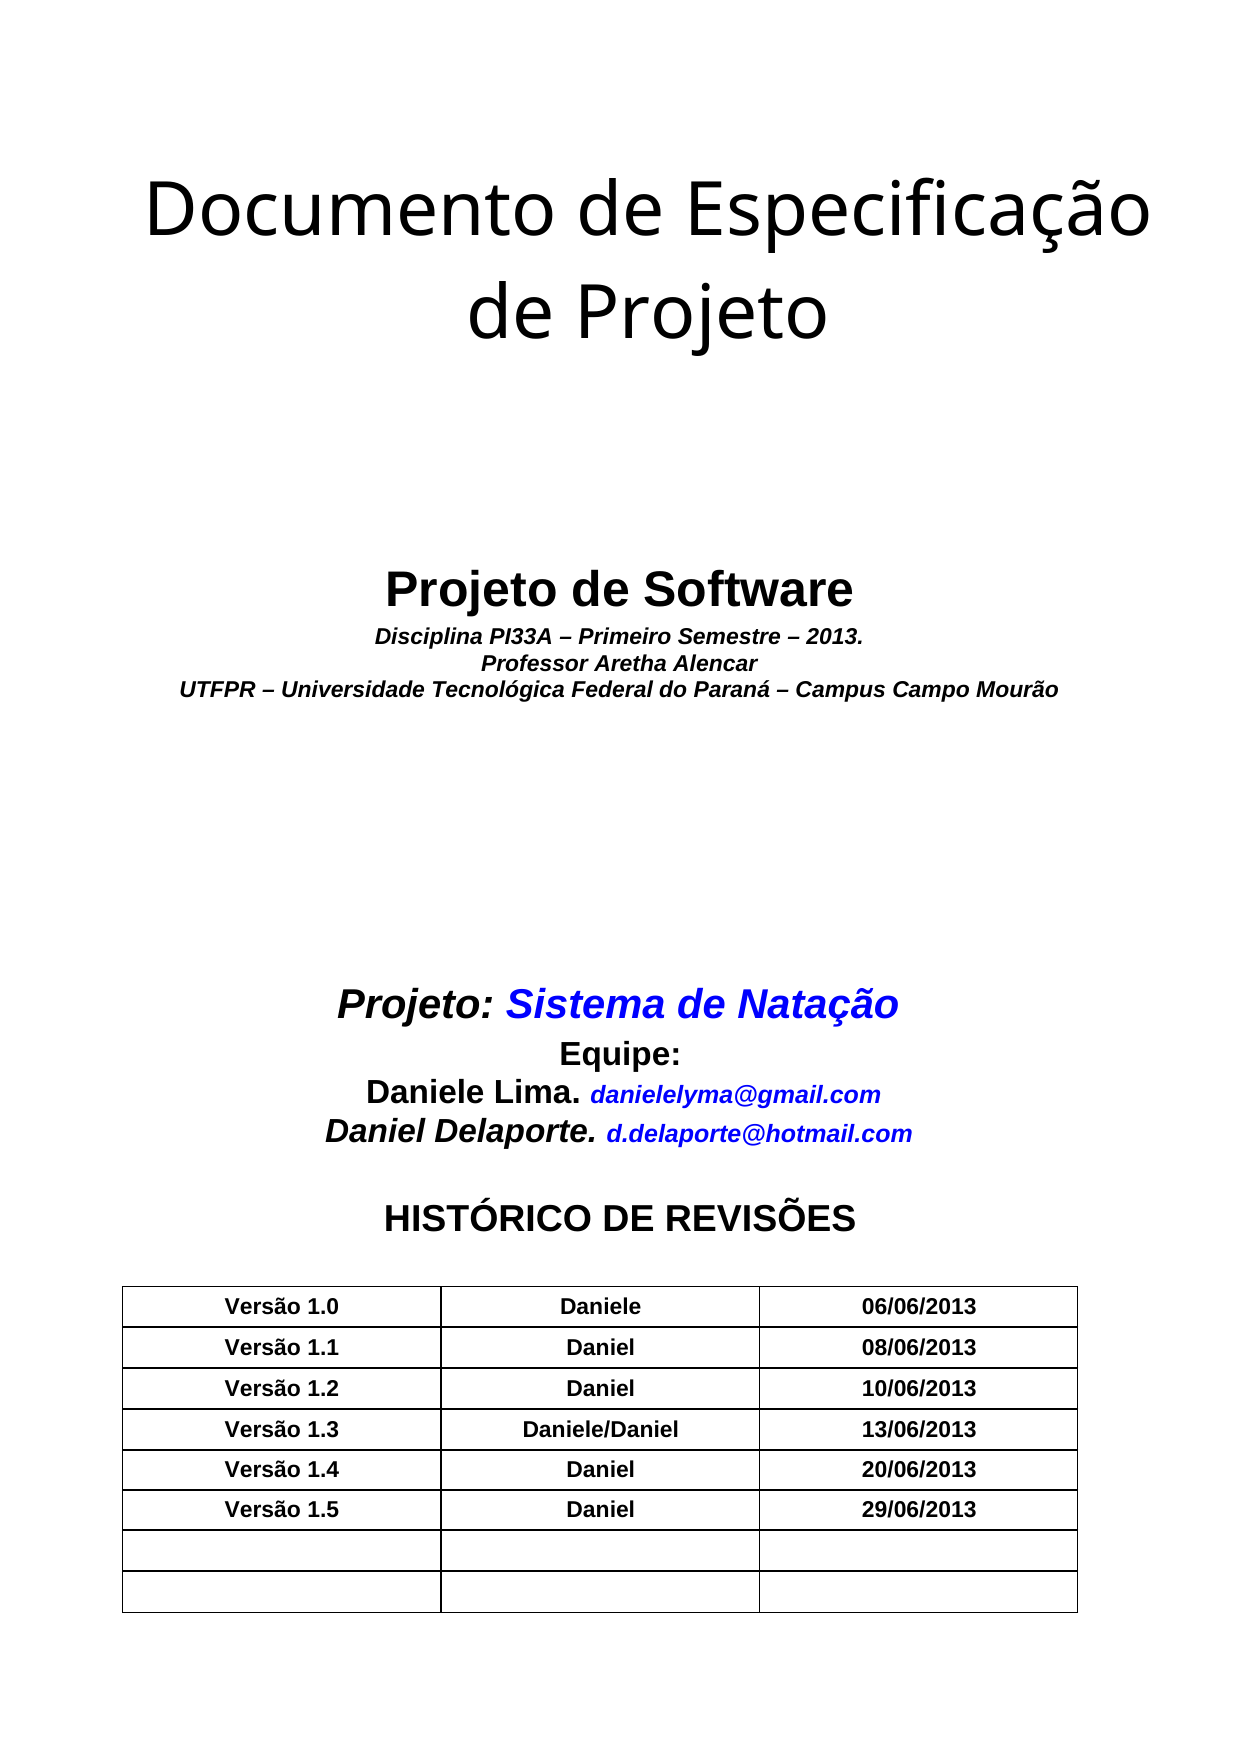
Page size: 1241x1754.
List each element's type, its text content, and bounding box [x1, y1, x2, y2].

text Daniel Delaporte. d.delaporte@hotmail.com [118, 1111, 1122, 1149]
table_cell Versão 1.1 [123, 1328, 440, 1367]
text Projeto de Software [118, 559, 1122, 617]
table_cell [123, 1572, 440, 1612]
table_cell 13/06/2013 [760, 1410, 1077, 1449]
table_cell [442, 1572, 759, 1612]
table_cell 20/06/2013 [760, 1451, 1077, 1489]
text Daniele Lima. danielelyma@gmail.com [118, 1072, 1122, 1111]
table_cell 08/06/2013 [760, 1328, 1077, 1367]
table_cell Versão 1.3 [123, 1410, 440, 1449]
table_cell Daniel [442, 1328, 759, 1367]
table_cell [760, 1572, 1077, 1612]
table_cell Daniele/Daniel [442, 1410, 759, 1449]
table_header Daniele [442, 1287, 759, 1326]
text HISTÓRICO DE REVISÕES [118, 1196, 1122, 1239]
text Documento de Especificação de Projeto [118, 156, 1178, 360]
text Disciplina PI33A – Primeiro Semestre – 2013. Professor Aretha Alencar UTFPR – Universidade Tecnológica Federal do Paraná – Campus Campo Mourão [118, 623, 1122, 702]
table_cell [760, 1531, 1077, 1570]
table_cell Versão 1.4 [123, 1451, 440, 1489]
table_cell Versão 1.5 [123, 1491, 440, 1529]
table_cell Daniel [442, 1491, 759, 1529]
text Equipe: [118, 1034, 1122, 1072]
table_cell Daniel [442, 1451, 759, 1489]
table_header 06/06/2013 [760, 1287, 1077, 1326]
text Projeto: Sistema de Natação [118, 980, 1122, 1028]
table_cell [442, 1531, 759, 1570]
table_cell [123, 1531, 440, 1570]
table_cell 10/06/2013 [760, 1369, 1077, 1408]
table_cell Versão 1.2 [123, 1369, 440, 1408]
table_cell Daniel [442, 1369, 759, 1408]
table_header Versão 1.0 [123, 1287, 440, 1326]
table_cell 29/06/2013 [760, 1491, 1077, 1529]
